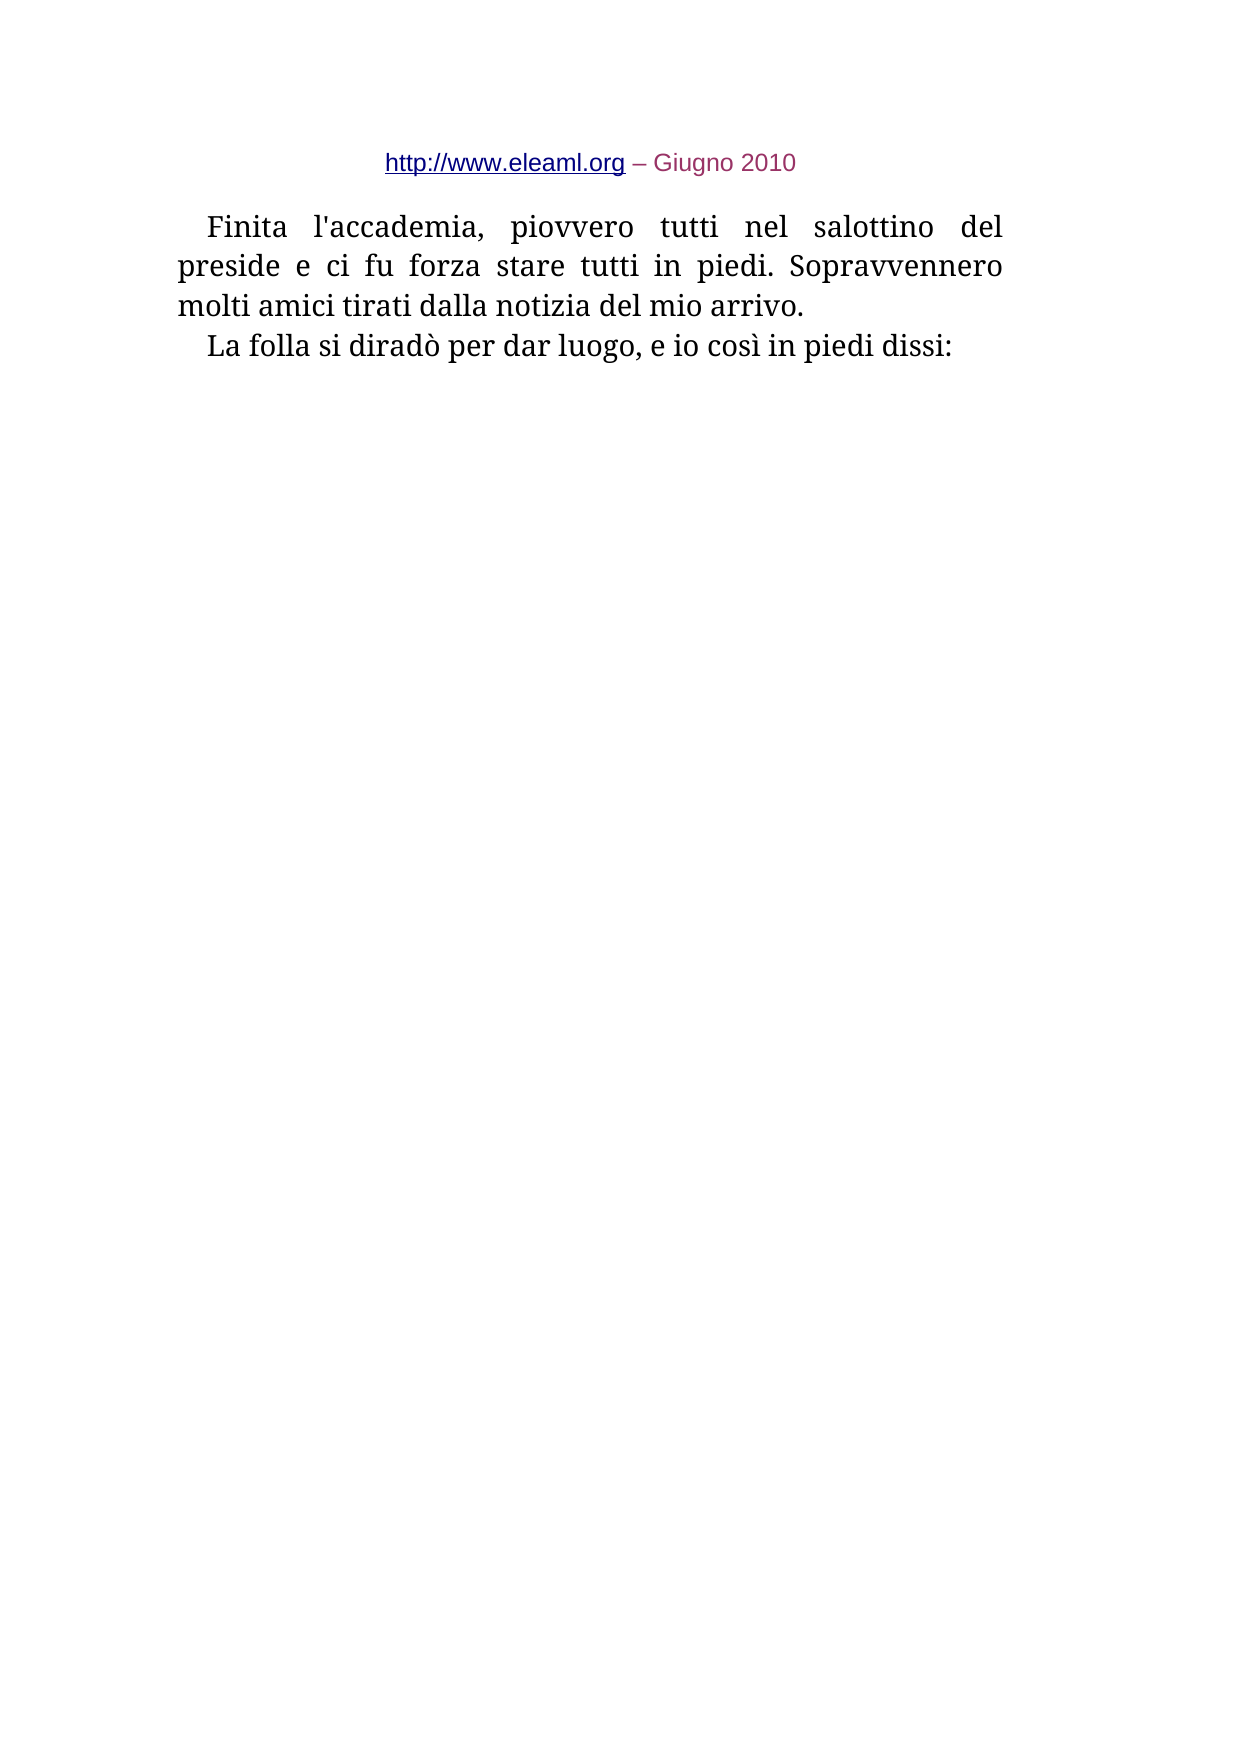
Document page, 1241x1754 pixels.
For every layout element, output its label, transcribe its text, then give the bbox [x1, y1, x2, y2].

text La folla si diradò per dar luogo, e io così in piedi dissi: [177, 325, 1004, 364]
text Finita l'accademia, piovvero tutti nel salottino del preside e ci fu forza stare tutti in piedi. Sopravvennero molti amici tirati dalla notizia del mio arrivo. [177, 206, 1004, 325]
